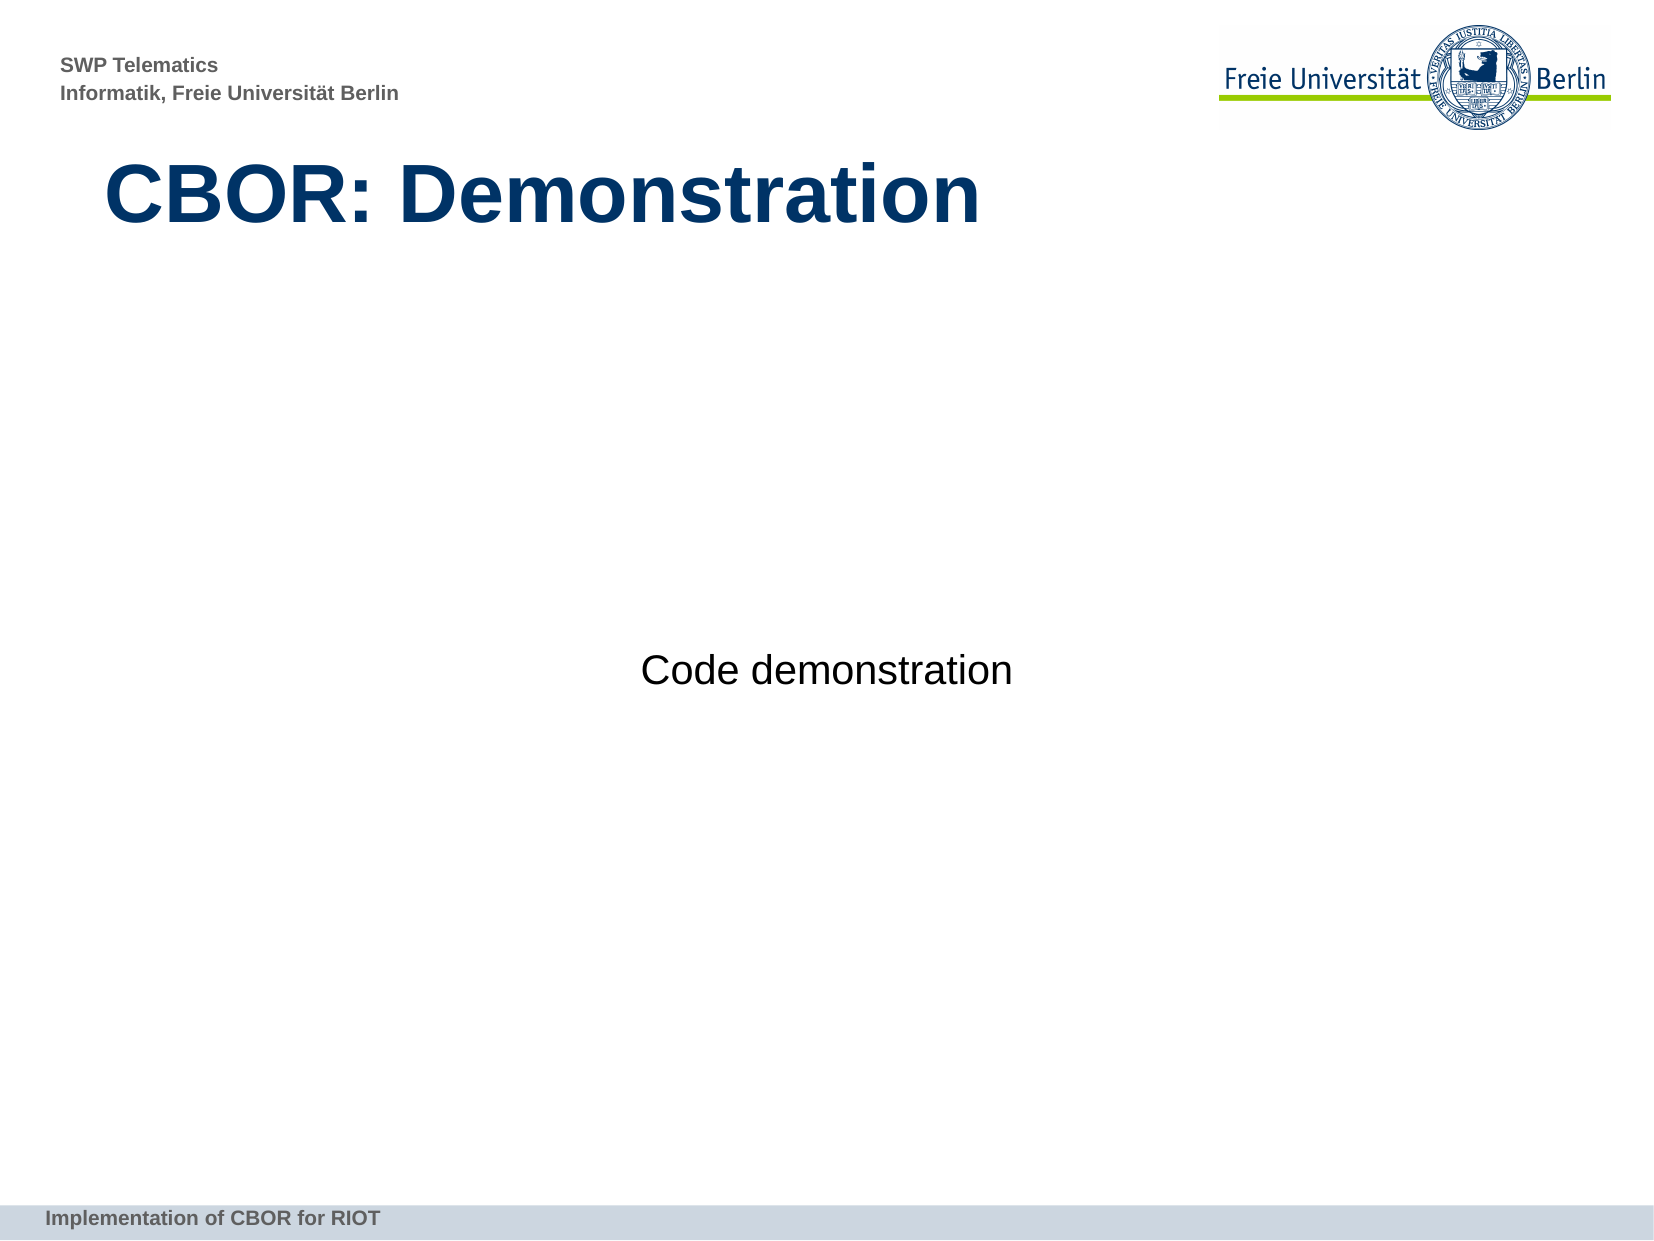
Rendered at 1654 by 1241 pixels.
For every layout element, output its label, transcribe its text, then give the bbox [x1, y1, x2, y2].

list Code demonstration [45, 352, 1609, 1073]
title CBOR: Demonstration [45, 147, 1609, 260]
picture [1219, 25, 1611, 130]
